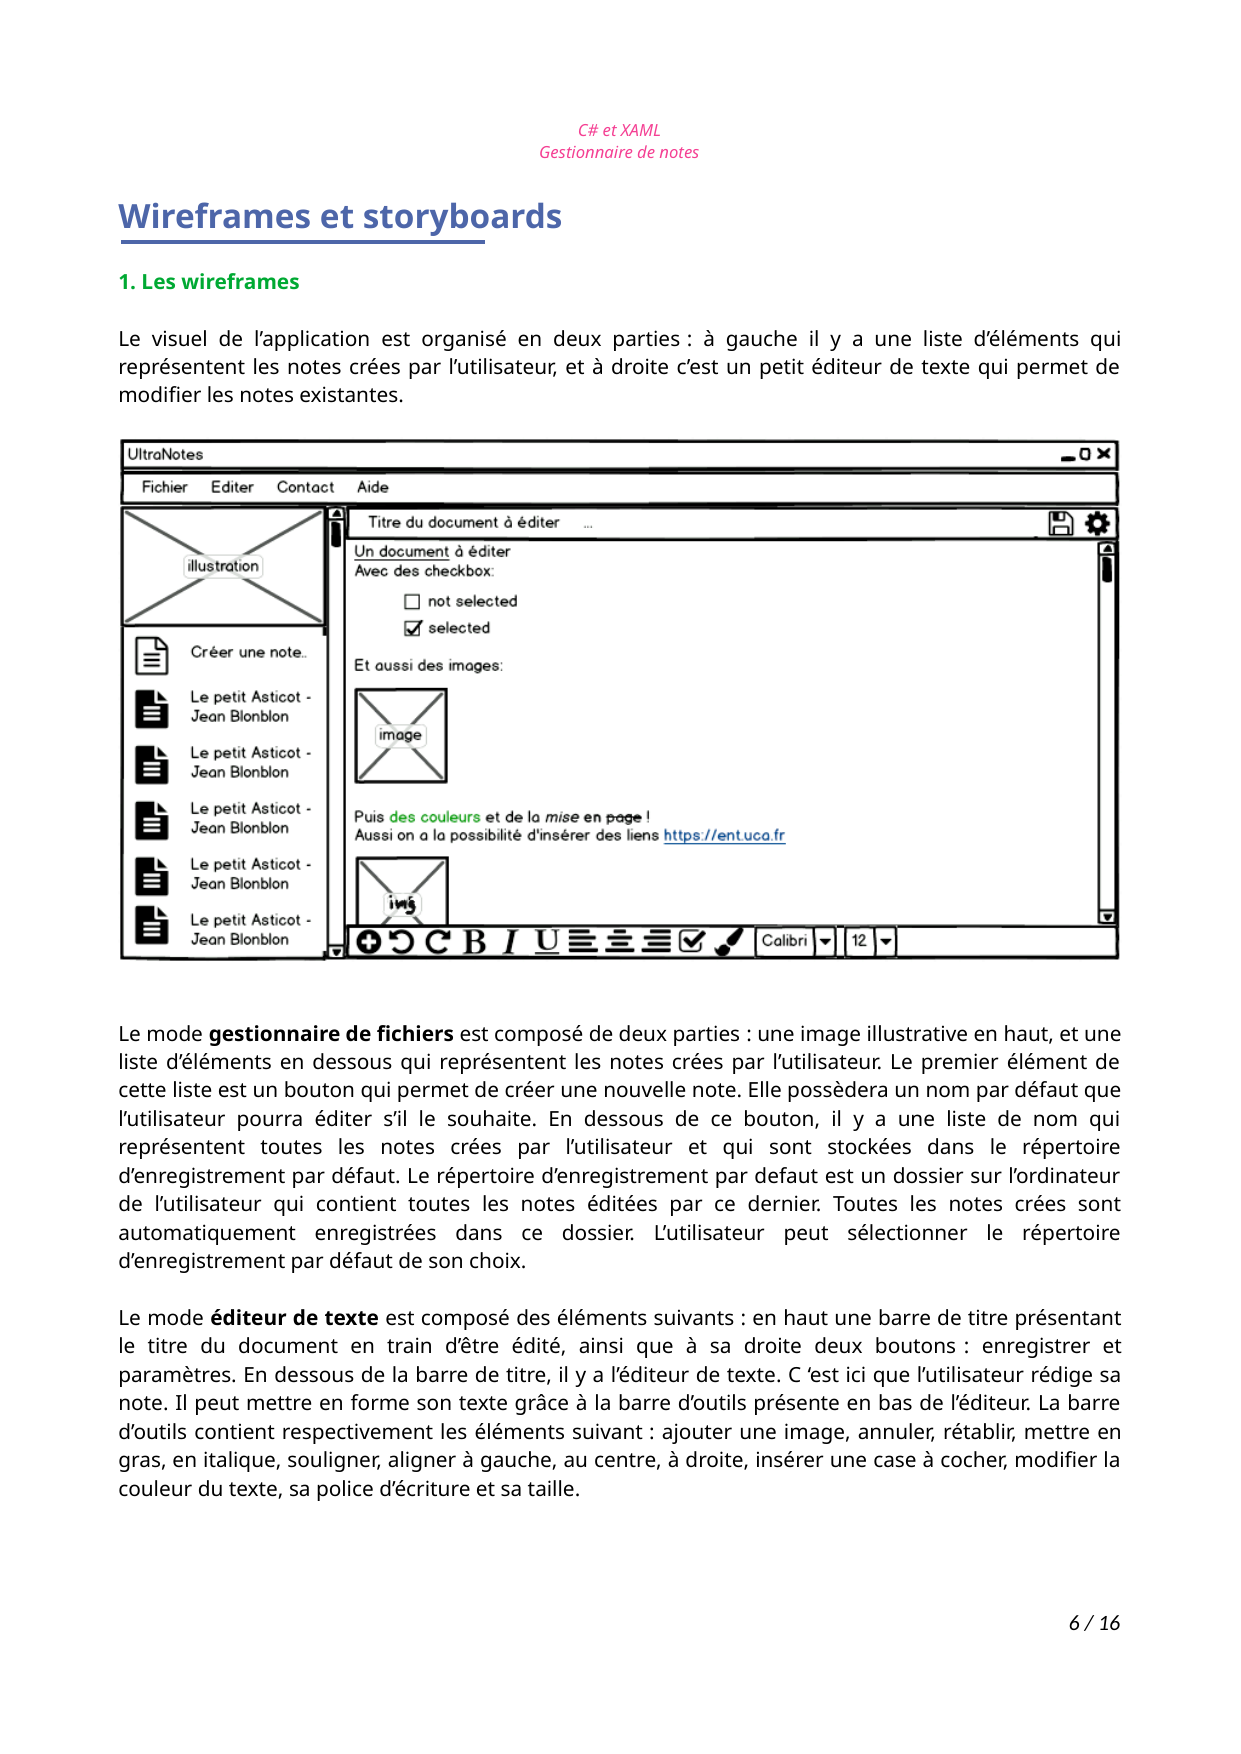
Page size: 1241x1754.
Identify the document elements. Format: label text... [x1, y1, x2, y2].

text Le mode gestionnaire de fichiers est composé de deux parties : une image illustrative en haut, et une liste d’éléments en dessous qui représentent les notes crées par l’utilisateur. Le premier élément de cette liste est un bouton qui permet de créer une nouvelle note. Elle possèdera un nom par défaut que l’utilisateur pourra éditer s’il le souhaite. En dessous de ce bouton, il y a une liste de nom qui représentent toutes les notes crées par l’utilisateur et qui sont stockées dans le répertoire d’enregistrement par défaut. Le répertoire d’enregistrement par defaut est un dossier sur l’ordinateur de l’utilisateur qui contient toutes les notes éditées par ce dernier. Toutes les notes crées sont automatiquement enregistrées dans ce dossier. L’utilisateur peut sélectionner le répertoire d’enregistrement par défaut de son choix. [118, 1019, 1122, 1275]
picture [118, 437, 1123, 962]
text Le visuel de l’application est organisé en deux parties : à gauche il y a une liste d’éléments qui représentent les notes crées par l’utilisateur, et à droite c’est un petit éditeur de texte qui permet de modifier les notes existantes. [118, 324, 1122, 409]
text Wireframes et storyboards [118, 193, 1122, 238]
text 1. Les wireframes [118, 267, 1122, 295]
text Le mode éditeur de texte est composé des éléments suivants : en haut une barre de titre présentant le titre du document en train d’être édité, ainsi que à sa droite deux boutons : enregistrer et paramètres. En dessous de la barre de titre, il y a l’éditeur de texte. C ‘est ici que l’utilisateur rédige sa note. Il peut mettre en forme son texte grâce à la barre d’outils présente en bas de l’éditeur. La barre d’outils contient respectivement les éléments suivant : ajouter une image, annuler, rétablir, mettre en gras, en italique, souligner, aligner à gauche, au centre, à droite, insérer une case à cocher, modifier la couleur du texte, sa police d’écriture et sa taille. [118, 1303, 1122, 1502]
